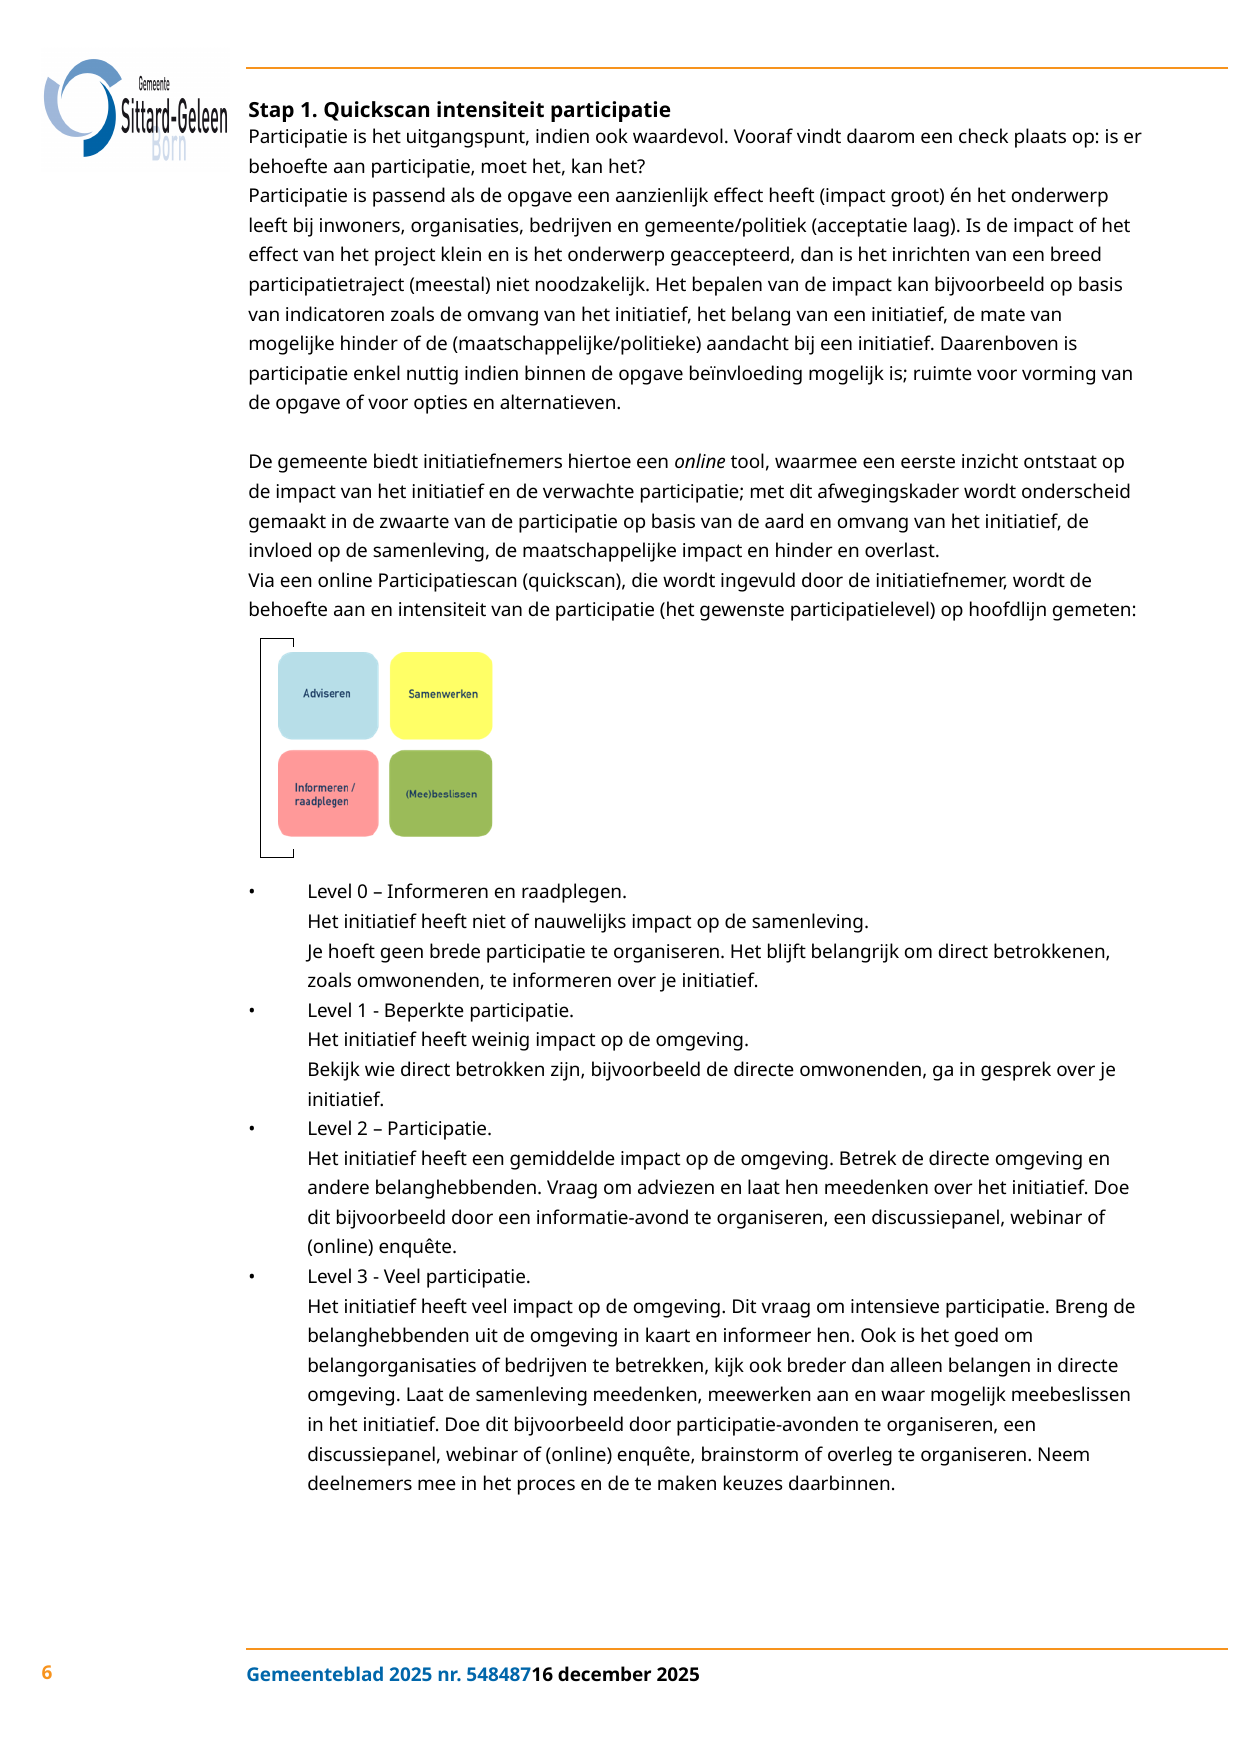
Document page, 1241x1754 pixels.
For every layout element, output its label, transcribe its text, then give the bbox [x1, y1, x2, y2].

list Het initiatief heeft niet of nauwelijks impact op de samenleving. [248, 908, 1152, 934]
list Level 1 - Beperkte participatie. [248, 997, 1152, 1023]
list Het initiatief heeft weinig impact op de omgeving. [248, 1027, 1152, 1052]
text Via een online Participatiescan (quickscan), die wordt ingevuld door de initiatiefnemer, wordt de behoefte aan en intensiteit van de participatie (het gewenste participatielevel) op hoofdlijn gemeten: [248, 567, 1152, 622]
picture [268, 647, 505, 849]
list Bekijk wie direct betrokken zijn, bijvoorbeeld de directe omwonenden, ga in gesprek over je initiatief. [248, 1056, 1152, 1111]
list Het initiatief heeft een gemiddelde impact op de omgeving. Betrek de directe omgeving en andere belanghebbenden. Vraag om adviezen en laat hen meedenken over het initiatief. Doe dit bijvoorbeeld door een informatie-avond te organiseren, een discussiepanel, webinar of (online) enquête. [248, 1145, 1152, 1259]
picture [41, 47, 231, 172]
text De gemeente biedt initiatiefnemers hiertoe een online tool, waarmee een eerste inzicht ontstaat op de impact van het initiatief en de verwachte participatie; met dit afwegingskader wordt onderscheid gemaakt in de zwaarte van de participatie op basis van de aard en omvang van het initiatief, de invloed op de samenleving, de maatschappelijke impact en hinder en overlast. [248, 449, 1152, 563]
text Stap 1. Quickscan intensiteit participatie [248, 95, 1152, 123]
list Je hoeft geen brede participatie te organiseren. Het blijft belangrijk om direct betrokkenen, zoals omwonenden, te informeren over je initiatief. [248, 938, 1152, 993]
list Het initiatief heeft veel impact op de omgeving. Dit vraag om intensieve participatie. Breng de belanghebbenden uit de omgeving in kaart en informeer hen. Ook is het goed om belangorganisaties of bedrijven te betrekken, kijk ook breder dan alleen belangen in directe omgeving. Laat de samenleving meedenken, meewerken aan en waar mogelijk meebeslissen in het initiatief. Doe dit bijvoorbeeld door participatie-avonden te organiseren, een discussiepanel, webinar of (online) enquête, brainstorm of overleg te organiseren. Neem deelnemers mee in het proces en de te maken keuzes daarbinnen. [248, 1293, 1152, 1496]
list Level 3 - Veel participatie. [248, 1263, 1152, 1289]
list Level 0 – Informeren en raadplegen. [248, 879, 1152, 904]
text Participatie is passend als de opgave een aanzienlijk effect heeft (impact groot) én het onderwerp leeft bij inwoners, organisaties, bedrijven en gemeente/politiek (acceptatie laag). Is de impact of het effect van het project klein en is het onderwerp geaccepteerd, dan is het inrichten van een breed participatietraject (meestal) niet noodzakelijk. Het bepalen van de impact kan bijvoorbeeld op basis van indicatoren zoals de omvang van het initiatief, het belang van een initiatief, de mate van mogelijke hinder of de (maatschappelijke/politieke) aandacht bij een initiatief. Daarenboven is participatie enkel nuttig indien binnen de opgave beïnvloeding mogelijk is; ruimte voor vorming van de opgave of voor opties en alternatieven. [248, 182, 1152, 415]
list Level 2 – Participatie. [248, 1115, 1152, 1141]
text Participatie is het uitgangspunt, indien ook waardevol. Vooraf vindt daarom een check plaats op: is er behoefte aan participatie, moet het, kan het? [248, 123, 1152, 178]
